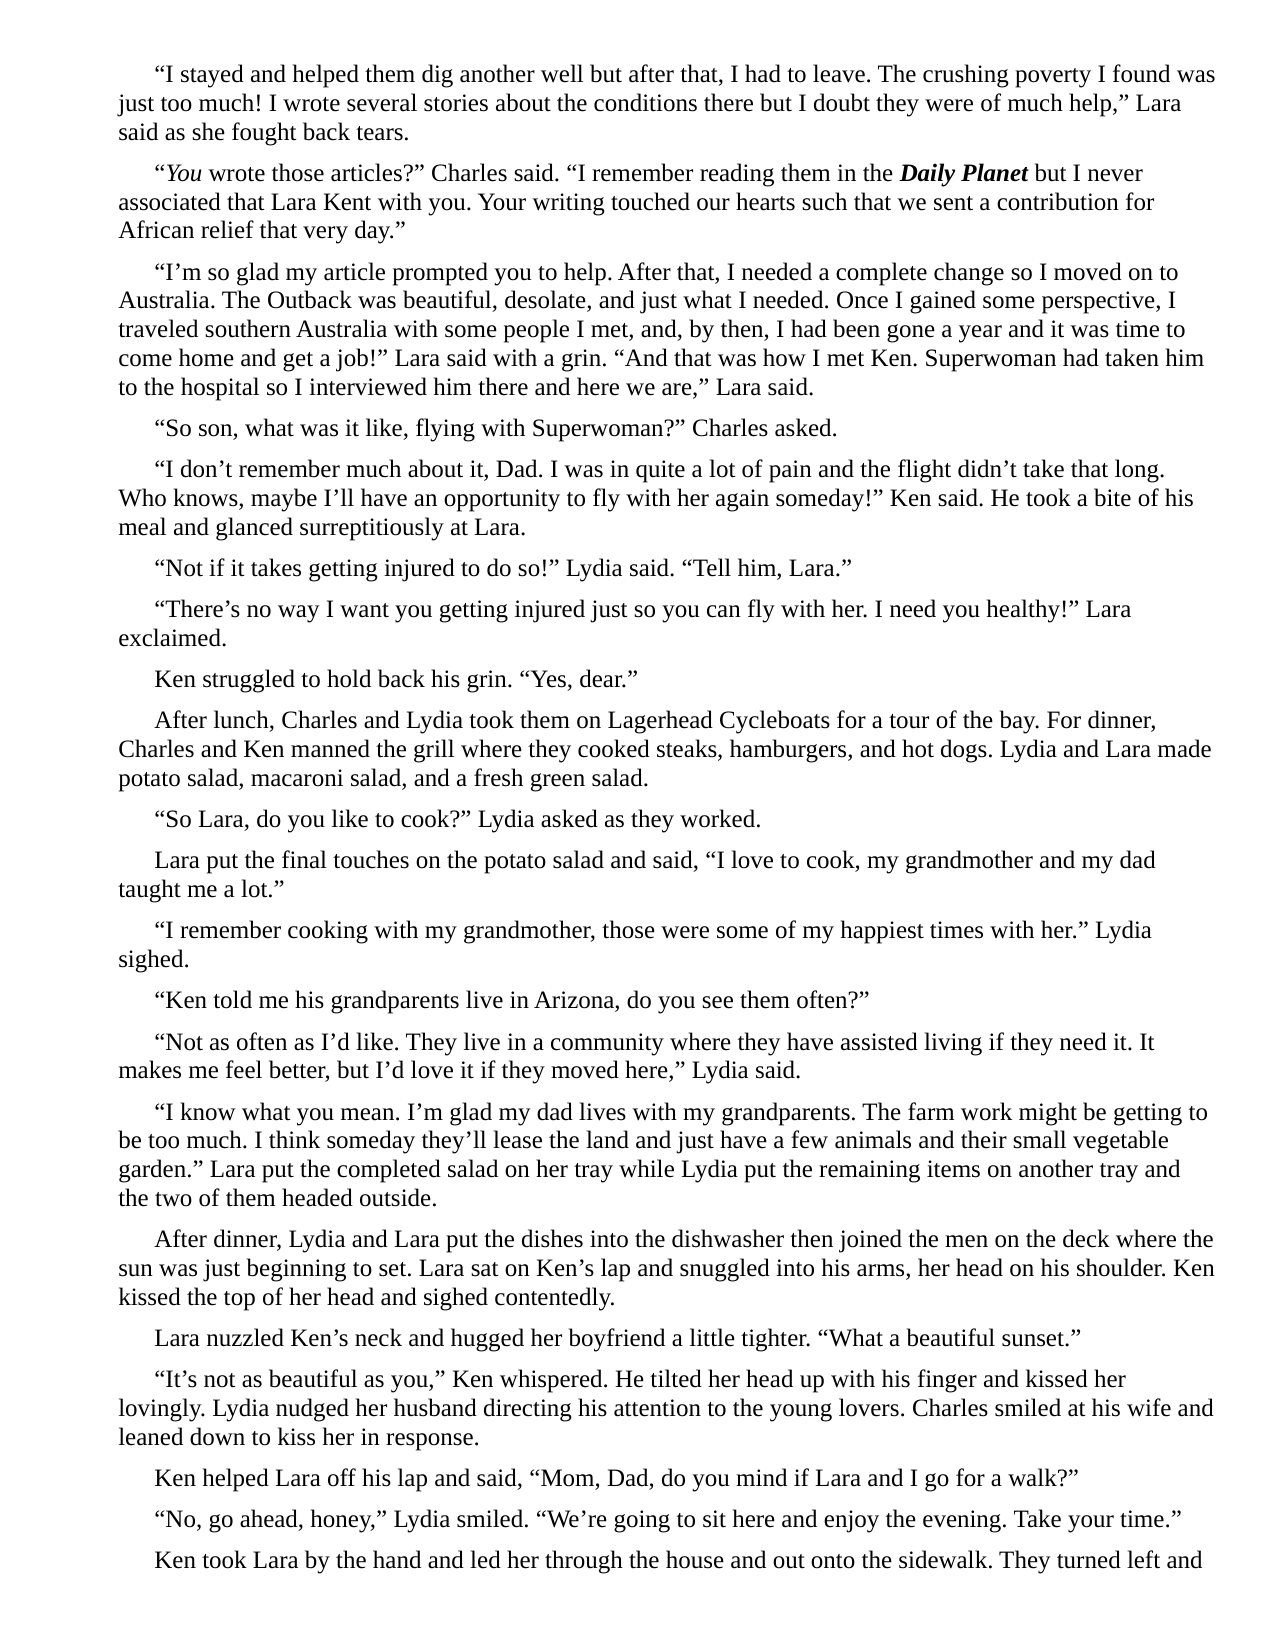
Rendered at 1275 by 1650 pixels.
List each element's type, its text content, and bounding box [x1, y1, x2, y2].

text Ken took Lara by the hand and led her through the house and out onto the sidewalk. They turned left and [118, 1545, 1216, 1574]
text After dinner, Lydia and Lara put the dishes into the dishwasher then joined the men on the deck where the sun was just beginning to set. Lara sat on Ken’s lap and snuggled into his arms, her head on his shoulder. Ken kissed the top of her head and sighed contentedly. [118, 1224, 1216, 1310]
text “So son, what was it like, flying with Superwoman?” Charles asked. [118, 413, 1216, 442]
text “Not if it takes getting injured to do so!” Lydia said. “Tell him, Lara.” [118, 553, 1216, 582]
text “I stayed and helped them dig another well but after that, I had to leave. The crushing poverty I found was just too much! I wrote several stories about the conditions there but I doubt they were of much help,” Lara said as she fought back tears. [118, 59, 1216, 145]
text After lunch, Charles and Lydia took them on Lagerhead Cycleboats for a tour of the bay. For dinner, Charles and Ken manned the grill where they cooked steaks, hamburgers, and hot dogs. Lydia and Lara made potato salad, macaroni salad, and a fresh green salad. [118, 705, 1216, 792]
text “I don’t remember much about it, Dad. I was in quite a lot of pain and the flight didn’t take that long. Who knows, maybe I’ll have an opportunity to fly with her again someday!” Ken said. He took a bite of his meal and glanced surreptitiously at Lara. [118, 454, 1216, 540]
text “So Lara, do you like to cook?” Lydia asked as they worked. [118, 804, 1216, 833]
text “I know what you mean. I’m glad my dad lives with my grandparents. The farm work might be getting to be too much. I think someday they’ll lease the land and just have a few animals and their small vegetable garden.” Lara put the completed salad on her tray while Lydia put the remaining items on another tray and the two of them headed outside. [118, 1097, 1216, 1212]
text “I remember cooking with my grandmother, those were some of my happiest times with her.” Lydia sighed. [118, 915, 1216, 973]
text “There’s no way I want you getting injured just so you can fly with her. I need you healthy!” Lara exclaimed. [118, 594, 1216, 652]
text Lara nuzzled Ken’s neck and hugged her boyfriend a little tighter. “What a beautiful sunset.” [118, 1323, 1216, 1352]
text “Not as often as I’d like. They live in a community where they have assisted living if they need it. It makes me feel better, but I’d love it if they moved here,” Lydia said. [118, 1027, 1216, 1084]
text Lara put the final touches on the potato salad and said, “I love to cook, my grandmother and my dad taught me a lot.” [118, 845, 1216, 903]
text “It’s not as beautiful as you,” Ken whispered. He tilted her head up with his finger and kissed her lovingly. Lydia nudged her husband directing his attention to the young lovers. Charles smiled at his wife and leaned down to kiss her in response. [118, 1364, 1216, 1450]
text “I’m so glad my article prompted you to help. After that, I needed a complete change so I moved on to Australia. The Outback was beautiful, desolate, and just what I needed. Once I gained some perspective, I traveled southern Australia with some people I met, and, by then, I had been gone a year and it was time to come home and get a job!” Lara said with a grin. “And that was how I met Ken. Superwoman had taken him to the hospital so I interviewed him there and here we are,” Lara said. [118, 257, 1216, 400]
text “Ken told me his grandparents live in Arizona, do you see them often?” [118, 985, 1216, 1014]
text “No, go ahead, honey,” Lydia smiled. “We’re going to sit here and enjoy the evening. Take your time.” [118, 1504, 1216, 1533]
text Ken struggled to hold back his grin. “Yes, dear.” [118, 664, 1216, 693]
text “You wrote those articles?” Charles said. “I remember reading them in the Daily Planet but I never associated that Lara Kent with you. Your writing touched our hearts such that we sent a contribution for African relief that very day.” [118, 158, 1216, 244]
text Ken helped Lara off his lap and said, “Mom, Dad, do you mind if Lara and I go for a walk?” [118, 1463, 1216, 1492]
